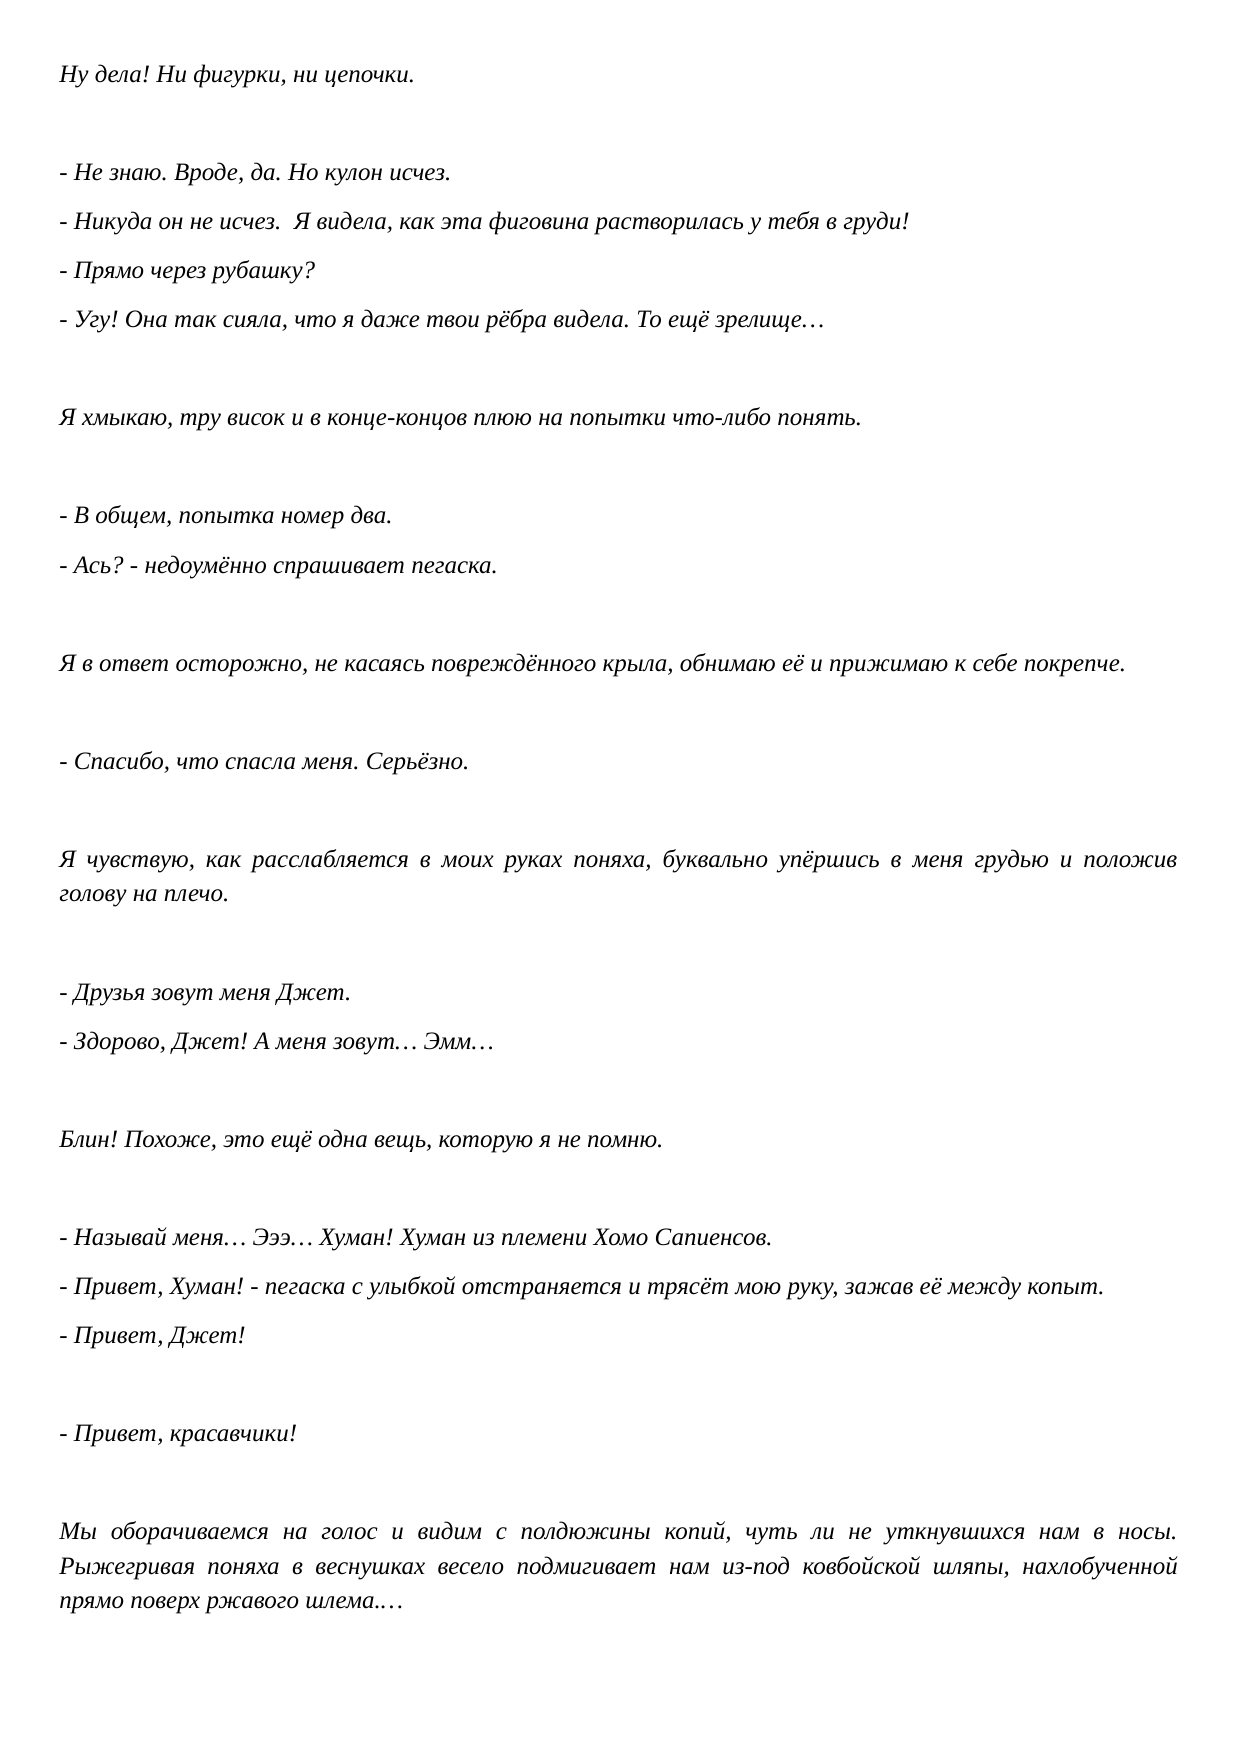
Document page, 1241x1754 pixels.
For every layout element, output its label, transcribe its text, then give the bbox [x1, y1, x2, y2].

text Ну дела! Ни фигурки, ни цепочки. [59, 59, 1181, 88]
text - Привет, Хуман! - пегаска с улыбкой отстраняется и трясёт мою руку, зажав её между копыт. [59, 1271, 1181, 1300]
text - Не знаю. Вроде, да. Но кулон исчез. [59, 157, 1181, 186]
text Мы оборачиваемся на голос и видим с полдюжины копий, чуть ли не уткнувшихся нам в носы. Рыжегривая поняха в веснушках весело подмигивает нам из-под ковбойской шляпы, нахлобученной прямо поверх ржавого шлема.… [59, 1516, 1181, 1614]
text - Друзья зовут меня Джет. [59, 977, 1181, 1005]
text Блин! Похоже, это ещё одна вещь, которую я не помню. [59, 1124, 1181, 1153]
text - Никуда он не исчез. Я видела, как эта фиговина растворилась у тебя в груди! [59, 206, 1181, 235]
text - Спасибо, что спасла меня. Серьёзно. [59, 746, 1181, 775]
text - Привет, красавчики! [59, 1418, 1181, 1447]
text - Ась? - недоумённо спрашивает пегаска. [59, 550, 1181, 578]
text Я чувствую, как расслабляется в моих руках поняха, буквально упёршись в меня грудью и положив голову на плечо. [59, 844, 1181, 907]
text Я в ответ осторожно, не касаясь повреждённого крыла, обнимаю её и прижимаю к себе покрепче. [59, 648, 1181, 677]
text - Привет, Джет! [59, 1320, 1181, 1349]
text - Называй меня… Эээ… Хуман! Хуман из племени Хомо Сапиенсов. [59, 1222, 1181, 1251]
text - В общем, попытка номер два. [59, 501, 1181, 529]
text - Здорово, Джет! А меня зовут… Эмм… [59, 1026, 1181, 1054]
text - Угу! Она так сияла, что я даже твои рёбра видела. То ещё зрелище… [59, 304, 1181, 333]
text Я хмыкаю, тру висок и в конце-концов плюю на попытки что-либо понять. [59, 402, 1181, 431]
text - Прямо через рубашку? [59, 255, 1181, 284]
